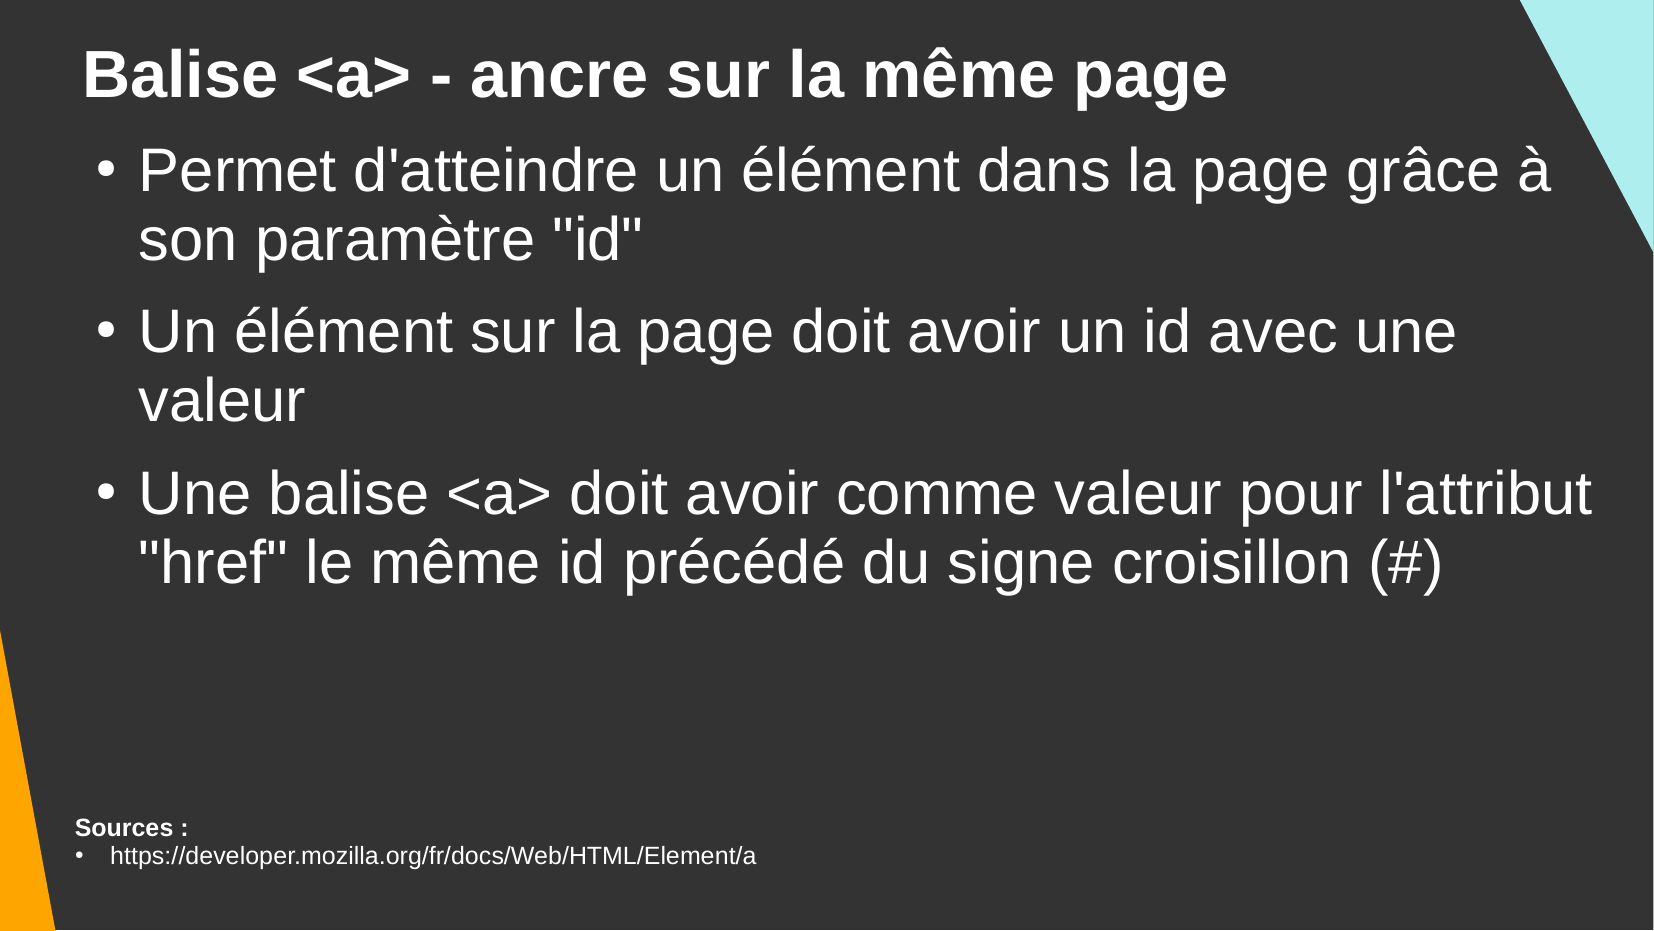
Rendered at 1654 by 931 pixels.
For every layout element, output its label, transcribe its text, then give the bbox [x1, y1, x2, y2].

list Permet d'atteindre un élément dans la page grâce à son paramètre "id" Un élément sur la page doit avoir un id avec une valeur Une balise <a> doit avoir comme valeur pour l'attribut "href" le même id précédé du signe croisillon (#) [80, 135, 1605, 647]
title Balise <a> - ancre sur la même page [82, 37, 1571, 114]
text_box [0, 630, 56, 931]
text_box [1519, 0, 1654, 254]
text_box Sources : https://developer.mozilla.org/fr/docs/Web/HTML/Element/a [60, 806, 1546, 931]
